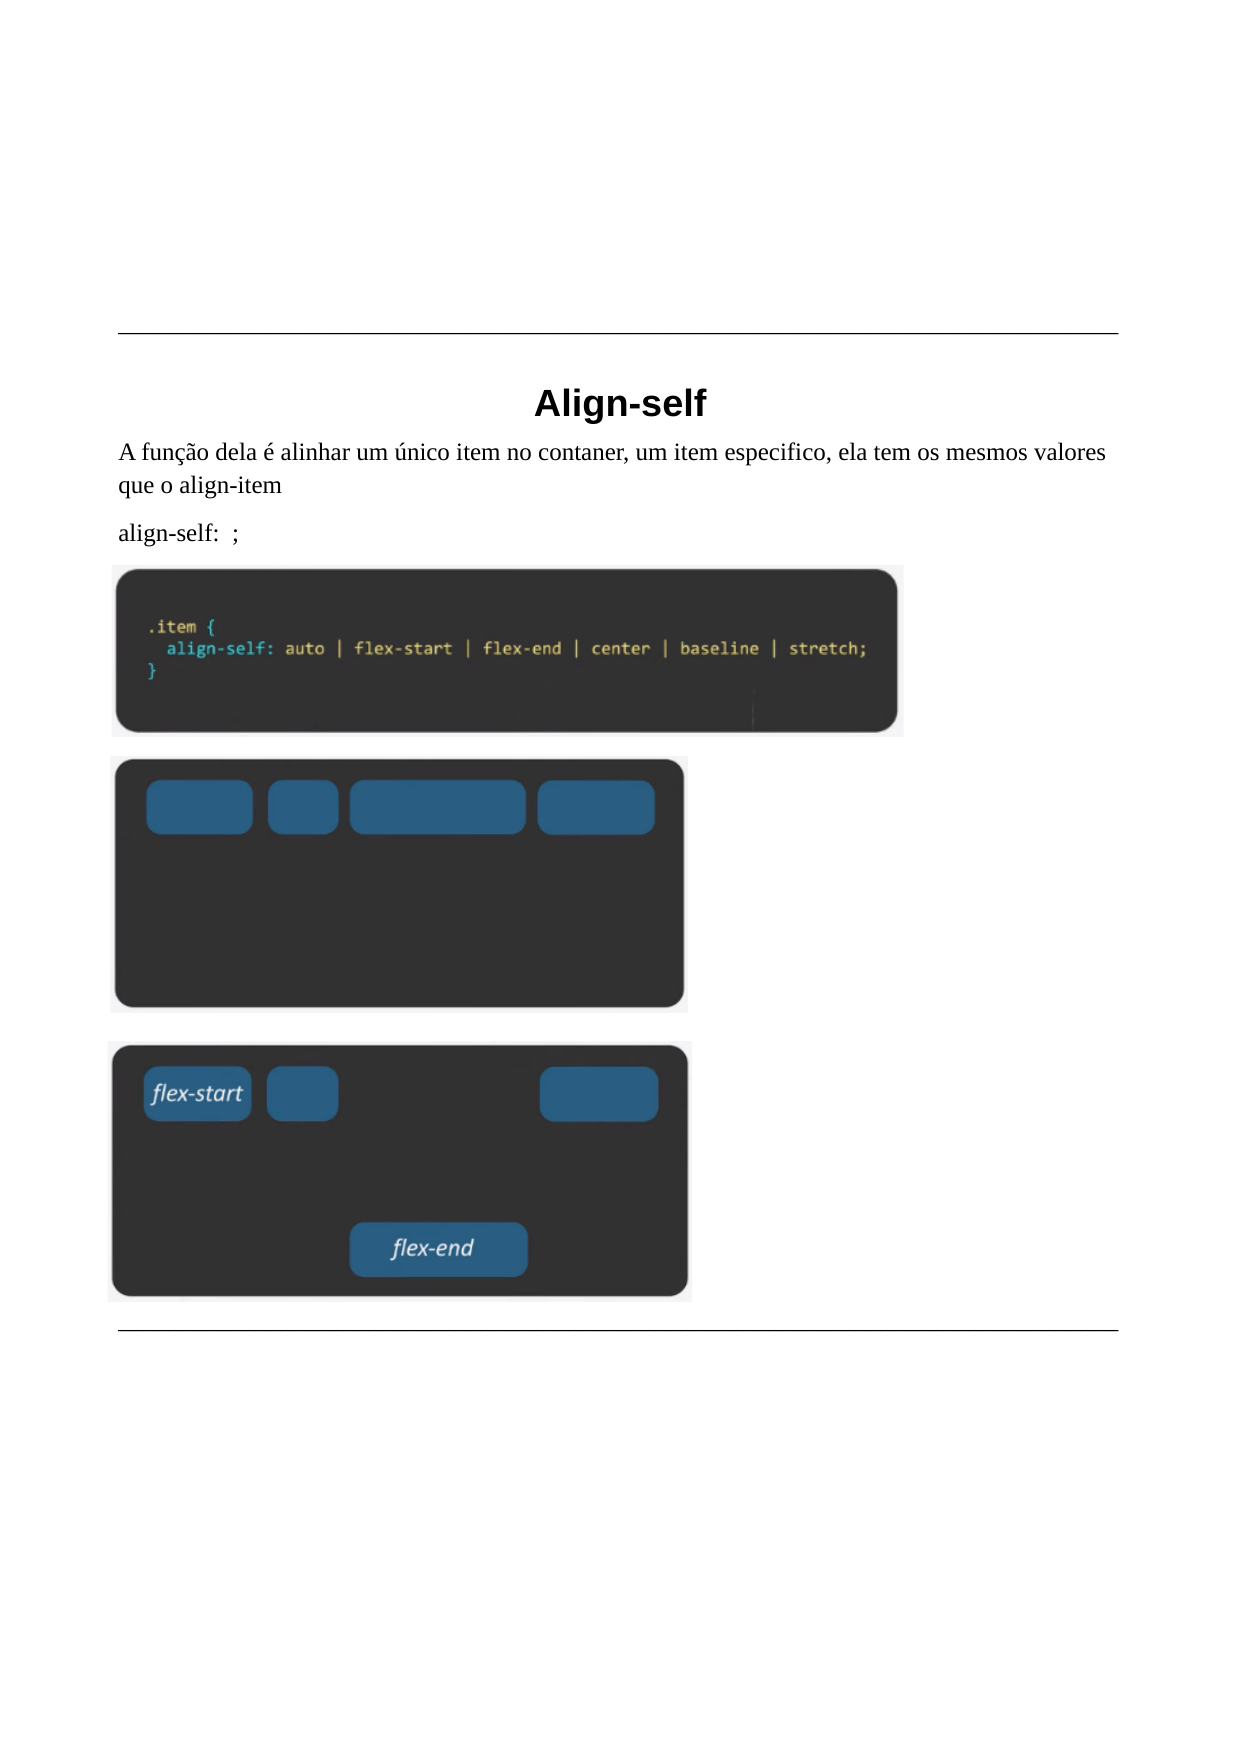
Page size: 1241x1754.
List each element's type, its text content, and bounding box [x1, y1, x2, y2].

picture [110, 756, 689, 1013]
text align-self: ; [118, 518, 1122, 547]
picture [107, 1041, 693, 1302]
text ________________________________________________________________________________ [118, 1279, 1122, 1334]
picture [111, 565, 904, 737]
subtitle Align-self [118, 381, 1122, 425]
text ________________________________________________________________________________ [118, 308, 1122, 337]
text A função dela é alinhar um único item no contaner, um item especifico, ela tem os mesmos valores que o align-item [118, 437, 1122, 499]
